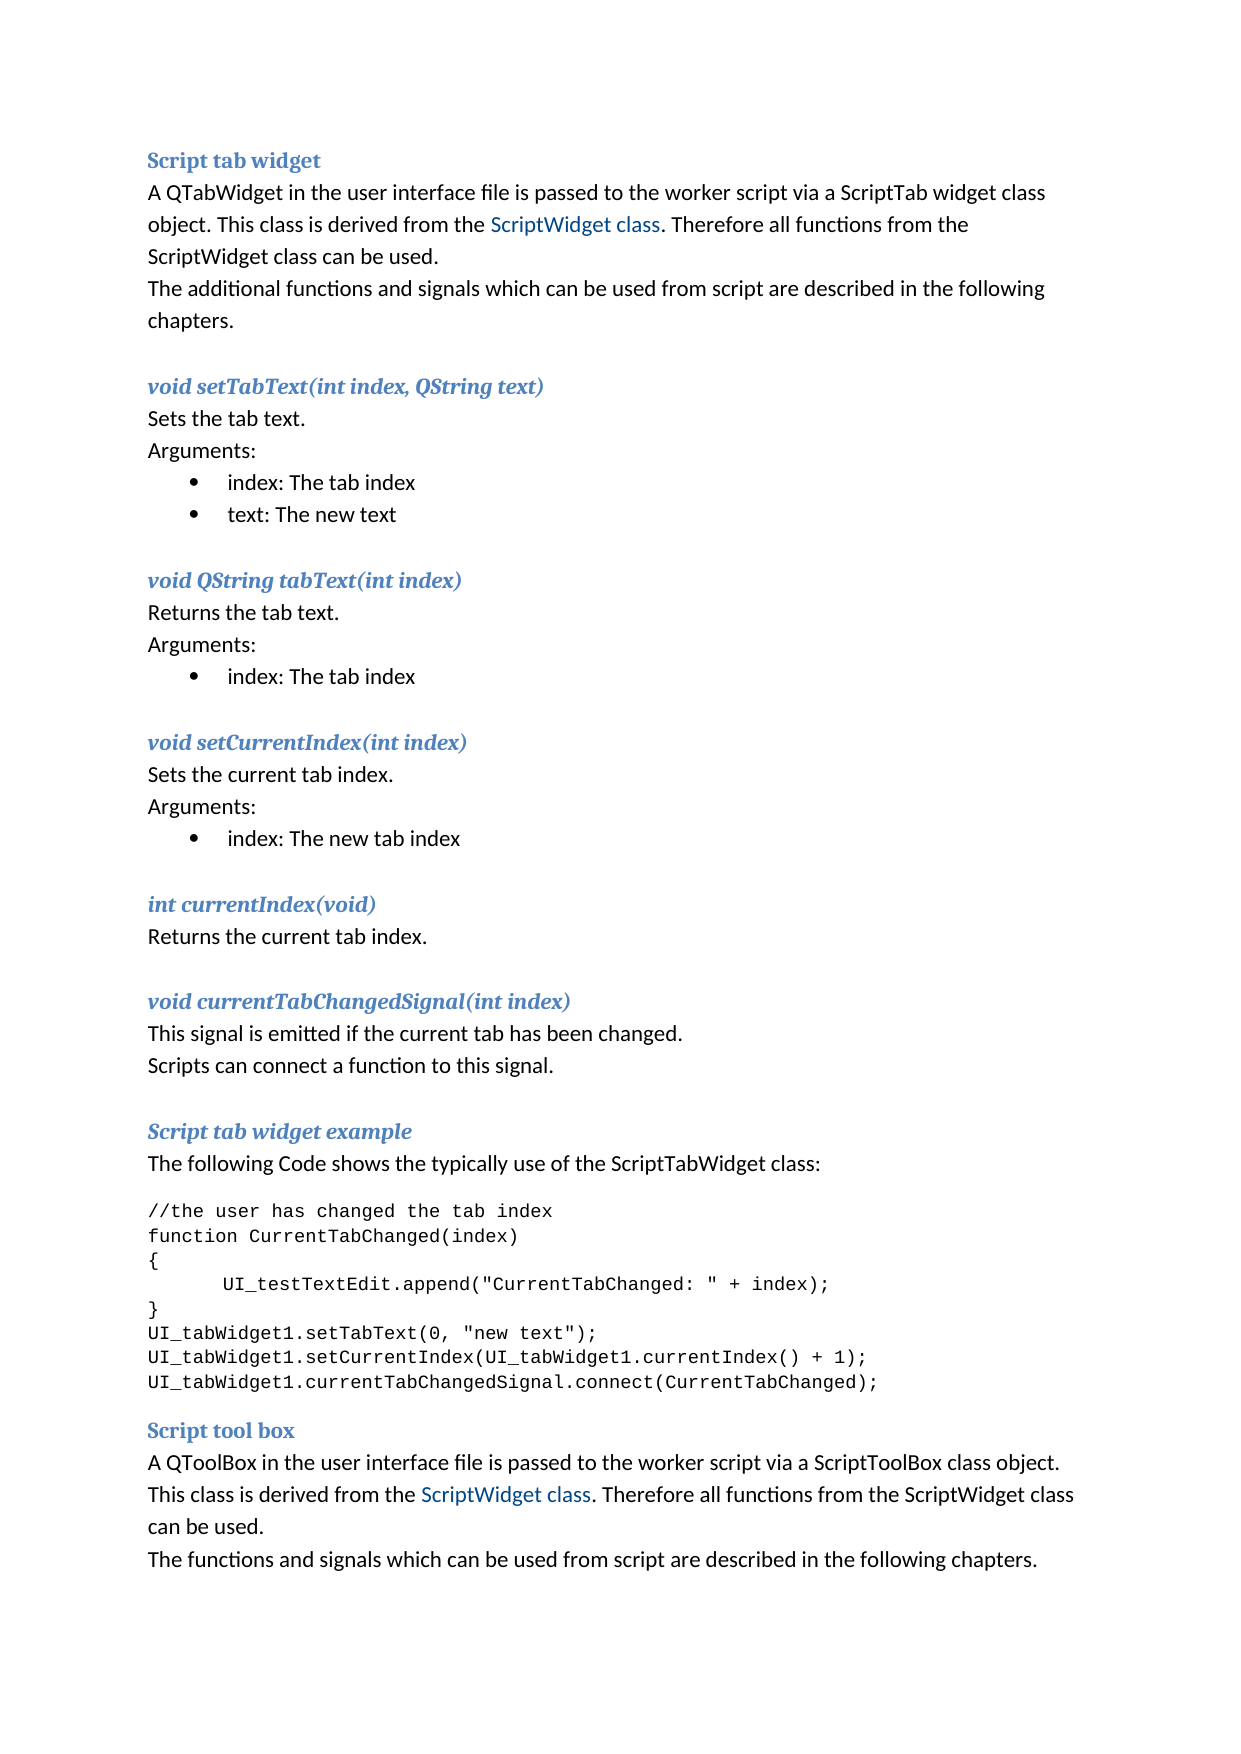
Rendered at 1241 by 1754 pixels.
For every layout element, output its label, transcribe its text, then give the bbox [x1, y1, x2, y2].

text A QToolBox in the user interface file is passed to the worker script via a ScriptToolBox class object. [148, 1448, 1093, 1476]
text { [148, 1251, 1093, 1272]
text function CurrentTabChanged(index) [148, 1226, 1093, 1248]
subtitle void currentTabChangedSignal(int index) [148, 989, 1093, 1016]
text The additional functions and signals which can be used from script are described in the following chapters. [148, 274, 1093, 334]
text UI_tabWidget1.setTabText(0, "new text"); [148, 1324, 1093, 1345]
text Sets the tab text. [148, 404, 1093, 432]
text UI_testTextEdit.append("CurrentTabChanged: " + index); [148, 1275, 1093, 1296]
text Returns the current tab index. [148, 922, 1093, 950]
text A QTabWidget in the user interface file is passed to the worker script via a ScriptTab widget class object. This class is derived from the ScriptWidget class. Therefore all functions from the ScriptWidget class can be used. [148, 178, 1093, 270]
subtitle void setTabText(int index, QString text) [148, 374, 1093, 400]
subtitle void setCurrentIndex(int index) [148, 730, 1093, 756]
list index: The tab index [190, 468, 1093, 496]
subtitle Script tool box [148, 1418, 1093, 1444]
subtitle Script tab widget example [148, 1119, 1093, 1145]
text Arguments: [148, 792, 1093, 820]
text The functions and signals which can be used from script are described in the following chapters. [148, 1545, 1093, 1573]
text The following Code shows the typically use of the ScriptTabWidget class: [148, 1149, 1093, 1177]
subtitle Script tab widget [148, 148, 1093, 174]
list text: The new text [190, 501, 1093, 529]
list index: The new tab index [190, 824, 1093, 852]
text This class is derived from the ScriptWidget class. Therefore all functions from the ScriptWidget class can be used. [148, 1480, 1093, 1541]
subtitle int currentIndex(void) [148, 892, 1093, 918]
list index: The tab index [190, 662, 1093, 691]
text This signal is emitted if the current tab has been changed. [148, 1019, 1093, 1047]
text UI_tabWidget1.setCurrentIndex(UI_tabWidget1.currentIndex() + 1); [148, 1348, 1093, 1369]
text //the user has changed the tab index [148, 1202, 1093, 1223]
text Arguments: [148, 630, 1093, 658]
text Sets the current tab index. [148, 760, 1093, 788]
subtitle void QString tabText(int index) [148, 568, 1093, 594]
text UI_tabWidget1.currentTabChangedSignal.connect(CurrentTabChanged); [148, 1373, 1093, 1394]
text Arguments: [148, 436, 1093, 464]
text } [148, 1299, 1093, 1321]
text Returns the tab text. [148, 598, 1093, 626]
text Scripts can connect a function to this signal. [148, 1052, 1093, 1079]
